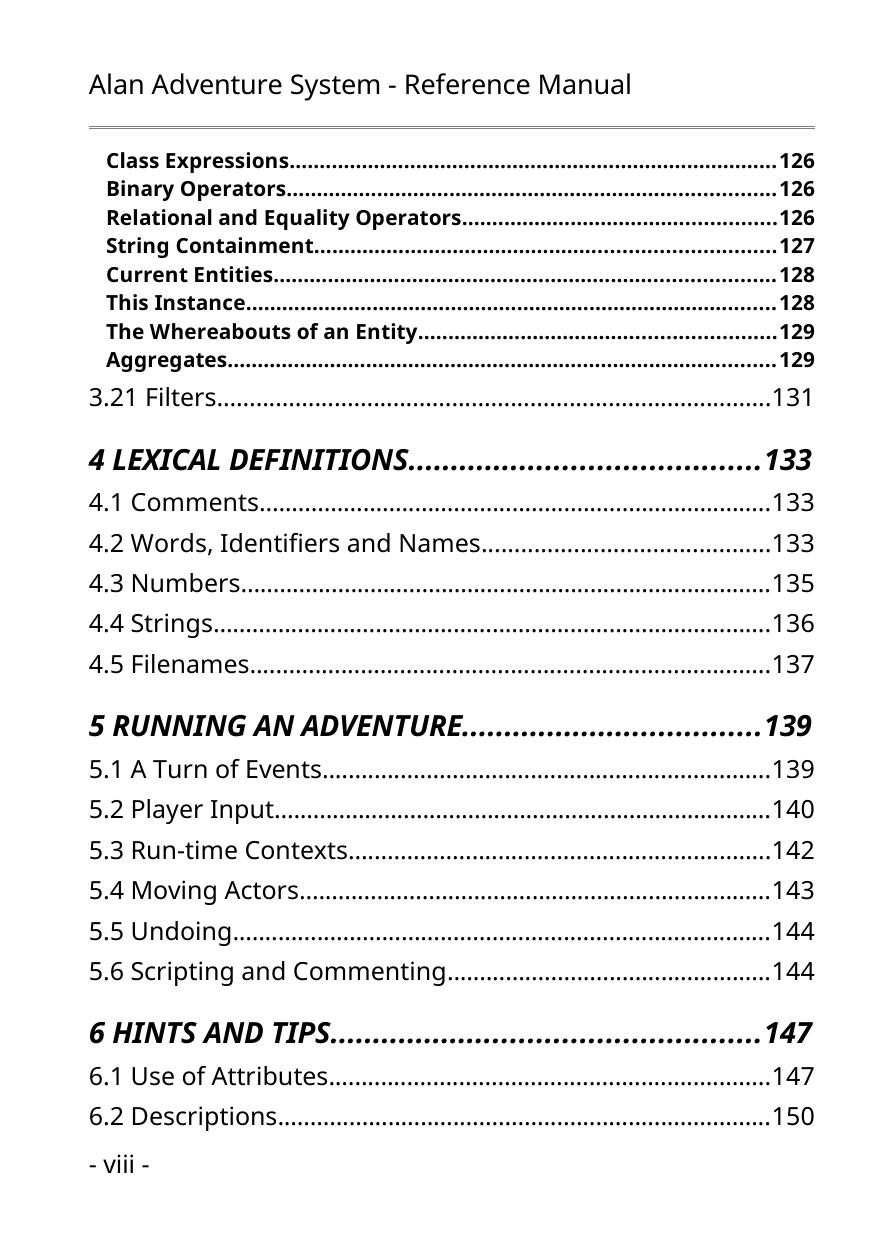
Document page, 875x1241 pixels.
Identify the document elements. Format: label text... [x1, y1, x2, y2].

text 4.3 Numbers 135 [88, 566, 815, 600]
text 4.2 Words, Identifiers and Names 133 [88, 526, 815, 559]
text This Instance 128 [100, 288, 815, 317]
text 5 Running An Adventure 139 [88, 706, 815, 745]
text Relational and Equality Operators 126 [100, 203, 815, 231]
text 5.5 Undoing 144 [88, 913, 815, 947]
text 5.6 Scripting and Commenting 144 [88, 954, 815, 988]
text Class Expressions 126 [100, 146, 815, 174]
text Current Entities 128 [100, 260, 815, 288]
text 5.3 Run-time Contexts 142 [88, 833, 815, 867]
text 6.2 Descriptions 150 [88, 1099, 815, 1133]
text Aggregates 129 [100, 345, 815, 374]
text 3.21 Filters 131 [88, 380, 815, 414]
text String Containment 127 [100, 231, 815, 260]
text 5.1 A Turn of Events 139 [88, 752, 815, 786]
text 4.5 Filenames 137 [88, 647, 815, 681]
text 5.2 Player Input 140 [88, 792, 815, 826]
text 6 Hints And Tips 147 [88, 1013, 815, 1052]
text 4.4 Strings 136 [88, 606, 815, 640]
text Binary Operators 126 [100, 174, 815, 203]
text 4.1 Comments 133 [88, 485, 815, 519]
text The Whereabouts of an Entity 129 [100, 317, 815, 345]
text 4 Lexical Definitions 133 [88, 439, 815, 479]
text 6.1 Use of Attributes 147 [88, 1059, 815, 1093]
text 5.4 Moving Actors 143 [88, 873, 815, 907]
